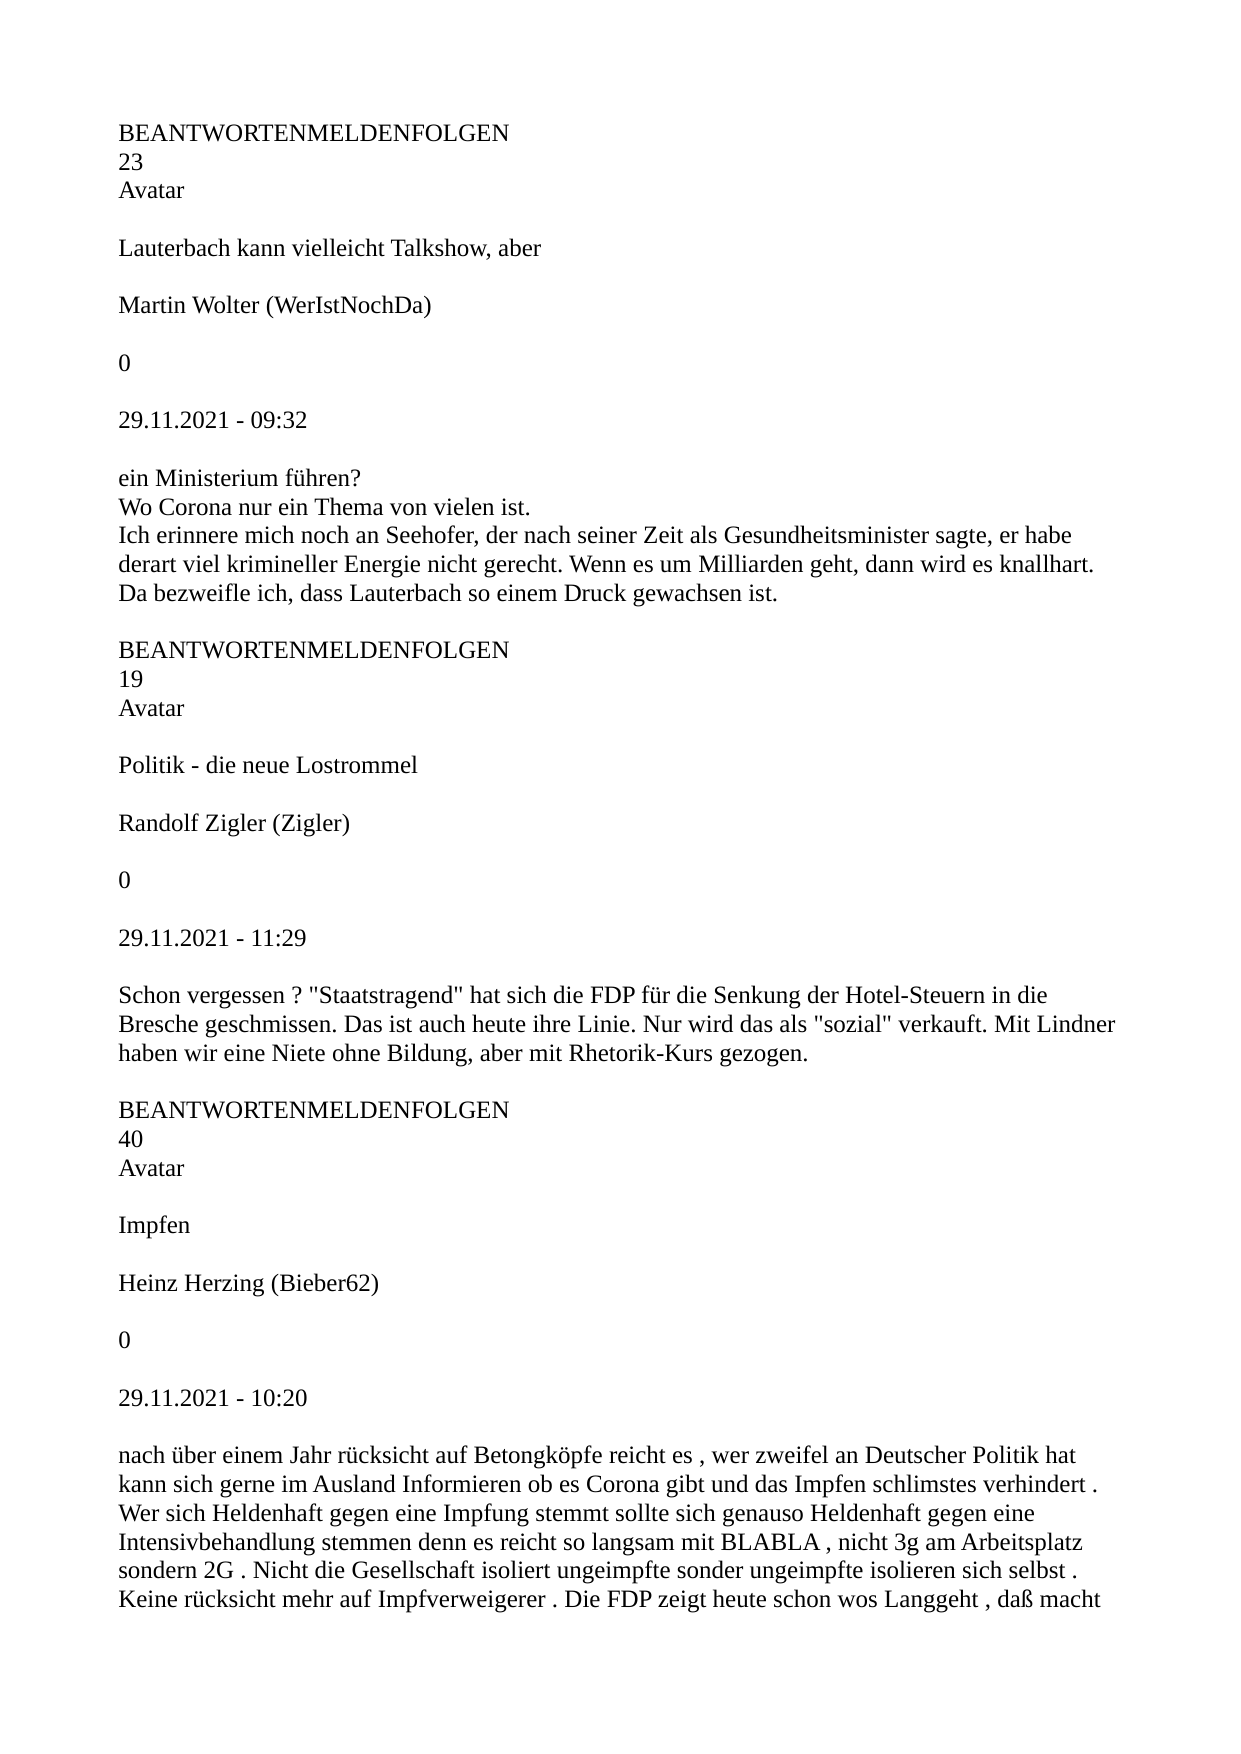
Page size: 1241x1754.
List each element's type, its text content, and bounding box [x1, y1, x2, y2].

text BEANTWORTENMELDENFOLGEN [118, 636, 1122, 664]
text 19 [118, 664, 1122, 693]
text BEANTWORTENMELDENFOLGEN [118, 1096, 1122, 1124]
text ein Ministerium führen? [118, 463, 1122, 492]
text 29.11.2021 - 10:20 [118, 1383, 1122, 1412]
text Schon vergessen ? "Staatstragend" hat sich die FDP für die Senkung der Hotel-Steuern in die Bresche geschmissen. Das ist auch heute ihre Linie. Nur wird das als "sozial" verkauft. Mit Lindner haben wir eine Niete ohne Bildung, aber mit Rhetorik-Kurs gezogen. [118, 981, 1122, 1067]
text 23 [118, 147, 1122, 176]
text Da bezweifle ich, dass Lauterbach so einem Druck gewachsen ist. [118, 578, 1122, 607]
text BEANTWORTENMELDENFOLGEN [118, 118, 1122, 147]
text Impfen [118, 1211, 1122, 1239]
text 29.11.2021 - 09:32 [118, 406, 1122, 434]
text 0 [118, 348, 1122, 377]
text nach über einem Jahr rücksicht auf Betongköpfe reicht es , wer zweifel an Deutscher Politik hat kann sich gerne im Ausland Informieren ob es Corona gibt und das Impfen schlimstes verhindert . Wer sich Heldenhaft gegen eine Impfung stemmt sollte sich genauso Heldenhaft gegen eine Intensivbehandlung stemmen denn es reicht so langsam mit BLABLA , nicht 3g am Arbeitsplatz sondern 2G . Nicht die Gesellschaft isoliert ungeimpfte sonder ungeimpfte isolieren sich selbst . Keine rücksicht mehr auf Impfverweigerer . Die FDP zeigt heute schon wos Langgeht , daß macht [118, 1441, 1122, 1613]
text 29.11.2021 - 11:29 [118, 923, 1122, 952]
text Martin Wolter (WerIstNochDa) [118, 291, 1122, 319]
text 0 [118, 866, 1122, 894]
text Avatar [118, 1153, 1122, 1182]
text Lauterbach kann vielleicht Talkshow, aber [118, 233, 1122, 262]
text Heinz Herzing (Bieber62) [118, 1268, 1122, 1297]
text Wo Corona nur ein Thema von vielen ist. [118, 492, 1122, 521]
text Avatar [118, 693, 1122, 722]
text Avatar [118, 176, 1122, 204]
text Ich erinnere mich noch an Seehofer, der nach seiner Zeit als Gesundheitsminister sagte, er habe derart viel krimineller Energie nicht gerecht. Wenn es um Milliarden geht, dann wird es knallhart. [118, 521, 1122, 578]
text Randolf Zigler (Zigler) [118, 808, 1122, 837]
text 40 [118, 1124, 1122, 1153]
text 0 [118, 1326, 1122, 1354]
text Politik - die neue Lostrommel [118, 751, 1122, 779]
